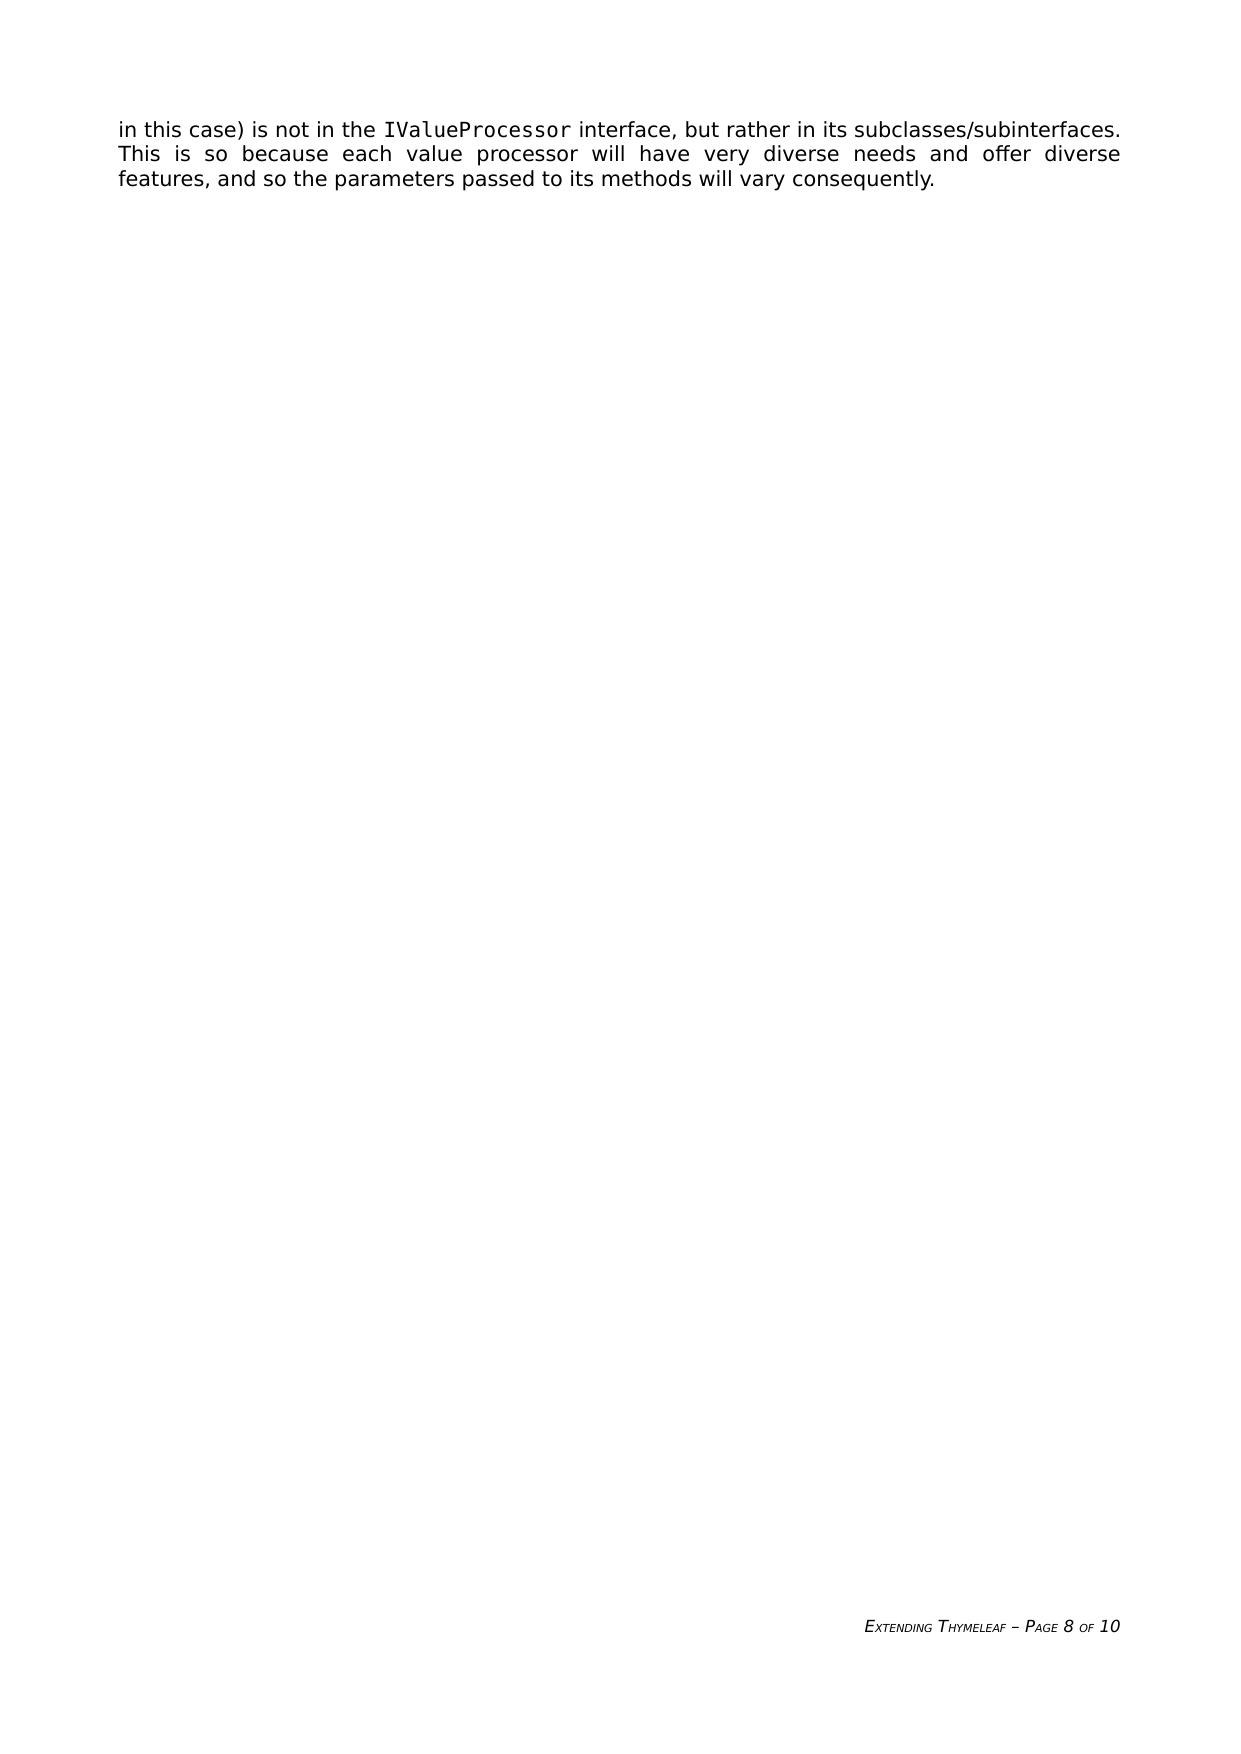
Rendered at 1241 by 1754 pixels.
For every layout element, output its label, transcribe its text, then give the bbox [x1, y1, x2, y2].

text in this case) is not in the IValueProcessor interface, but rather in its subclasses/subinterfaces. This is so because each value processor will have very diverse needs and offer diverse features, and so the parameters passed to its methods will vary consequently. [118, 118, 1122, 191]
